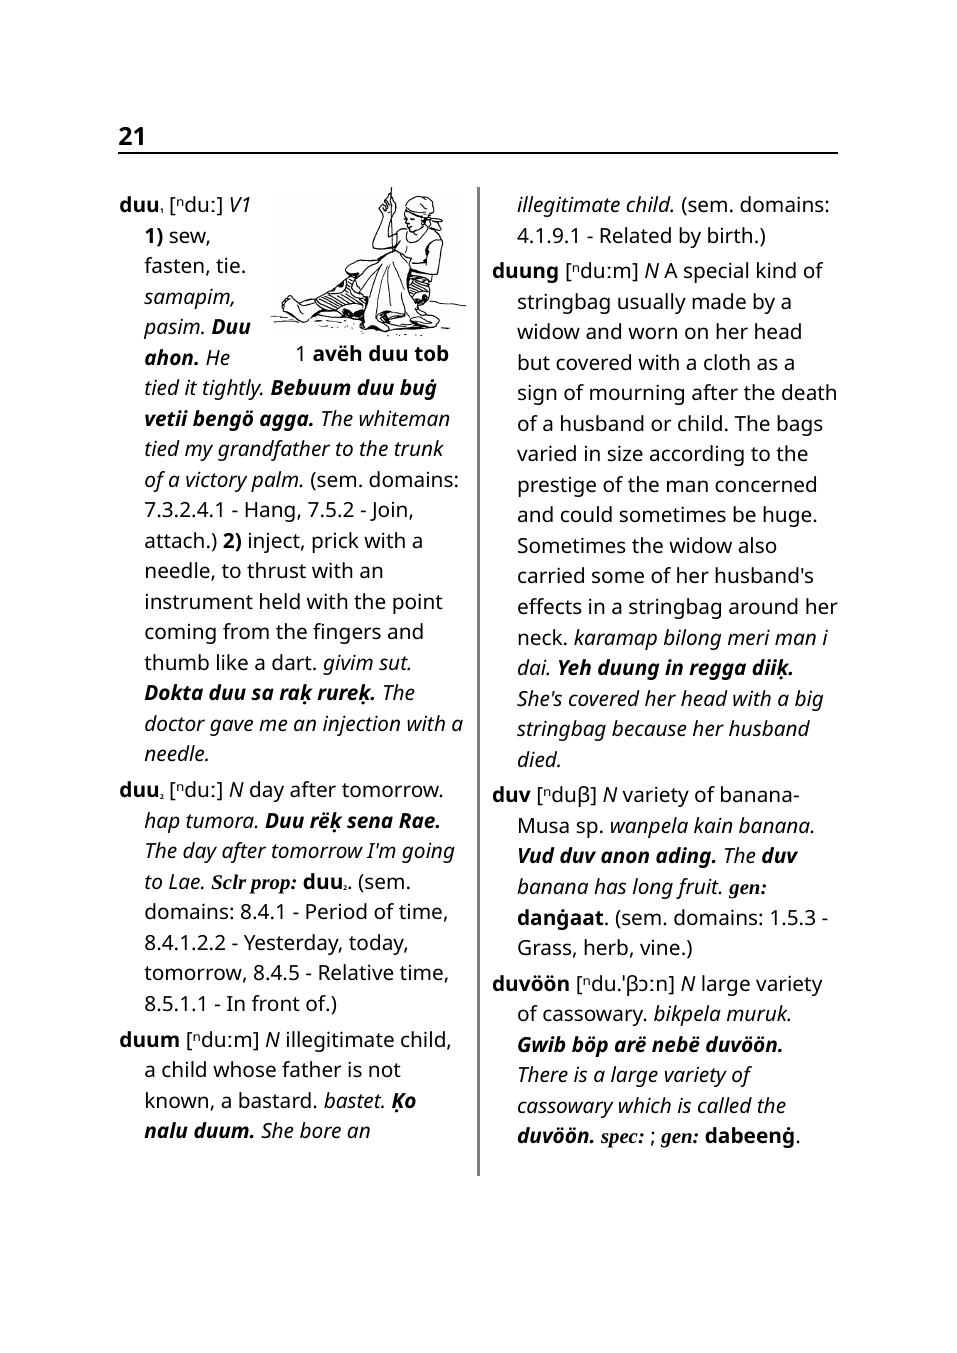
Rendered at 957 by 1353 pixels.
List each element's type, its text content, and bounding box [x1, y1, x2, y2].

text duung [ⁿduːm] N A special kind of stringbag usually made by a widow and worn on her head but covered with a cloth as a sign of mourning after the death of a husband or child. The bags varied in size according to the prestige of the man concerned and could sometimes be huge. Sometimes the widow also carried some of her husband's effects in a stringbag around her neck. karamap bilong meri man i dai. Yeh duung in regga diiḳ. She's covered her head with a big stringbag because her husband died. [492, 253, 838, 777]
text duv [ⁿduβ] N variety of banana-Musa sp. wanpela kain banana. Vud duv anon ading. The duv banana has long fruit. gen: danġaat. (sem. domains: 1.5.3 - Grass, herb, vine.) [492, 777, 838, 966]
text duvöön [ⁿdu.ˈβɔːn] N large variety of cassowary. bikpela muruk. Gwib böp arë nebë duvöön. There is a large variety of cassowary which is called the duvöön. spec: ; gen: dabeenġ. [492, 966, 838, 1154]
text illegitimate child. (sem. domains: 4.1.9.1 - Related by birth.) [492, 188, 838, 253]
picture [270, 187, 466, 337]
text 1 avëh duu tob [280, 337, 465, 372]
text duu2 [ⁿduː] N day after tomorrow. hap tumora. Duu rëḳ sena Rae. The day after tomorrow I'm going to Lae. Sclr prop: duu2. (sem. domains: 8.4.1 - Period of time, 8.4.1.2.2 - Yesterday, today, tomorrow, 8.4.5 - Relative time, 8.5.1.1 - In front of.) [119, 772, 466, 1022]
text duu1 [ⁿduː] V1 1) sew, fasten, tie. samapim, pasim. Duu ahon. He tied it tightly. Bebuum duu buġ vetii bengö agga. The whiteman tied my grandfather to the trunk of a victory palm. (sem. domains: 7.3.2.4.1 - Hang, 7.5.2 - Join, attach.) 2) inject, prick with a needle, to thrust with an instrument held with the point coming from the fingers and thumb like a dart. givim sut. Dokta duu sa raḳ rureḳ. The doctor gave me an injection with a needle. [119, 188, 466, 772]
text duum [ⁿduːm] N illegitimate child, a child whose father is not known, a bastard. bastet. Ḳo nalu duum. She bore an [119, 1022, 466, 1149]
